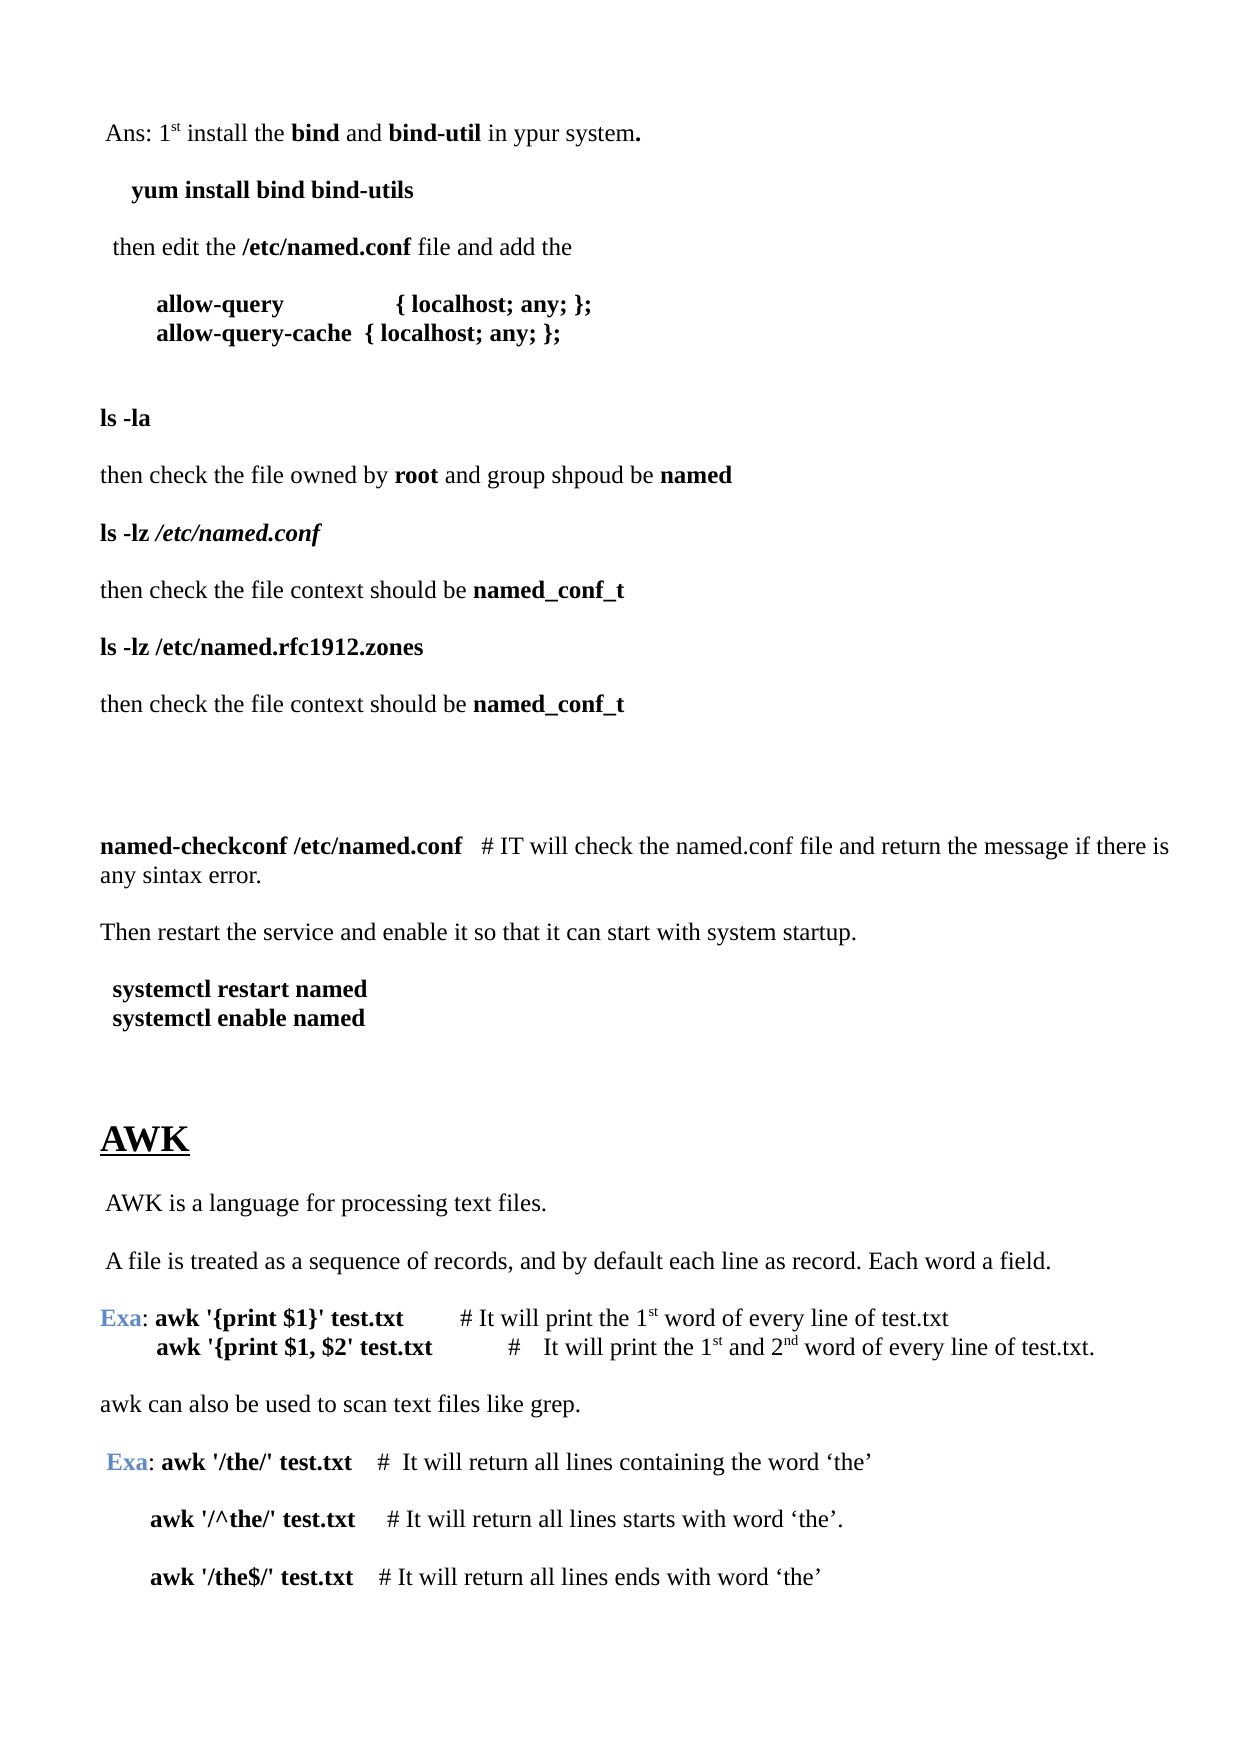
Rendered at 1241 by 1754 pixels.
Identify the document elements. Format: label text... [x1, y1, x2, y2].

text systemctl restart named [100, 974, 1175, 1003]
text ls -lz /etc/named.rfc1912.zones [100, 632, 1175, 661]
text awk '/^the/' test.txt # It will return all lines starts with word ‘the’. [100, 1504, 1175, 1533]
text AWK is a language for processing text files. [100, 1188, 1175, 1217]
text systemctl enable named [100, 1003, 1175, 1031]
text named-checkconf /etc/named.conf # IT will check the named.conf file and return the message if there is any sintax error. [100, 831, 1175, 888]
text A file is treated as a sequence of records, and by default each line as record. Each word a field. [100, 1246, 1175, 1274]
text then check the file context should be named_conf_t [100, 575, 1175, 603]
text then check the file context should be named_conf_t [100, 689, 1175, 718]
text Exa: awk '{print $1}' test.txt # It will print the 1st word of every line of test.txt [100, 1303, 1175, 1332]
text yum install bind bind-utils [100, 175, 1175, 204]
text ls -lz /etc/named.conf [100, 518, 1175, 546]
text awk '/the$/' test.txt # It will return all lines ends with word ‘the’ [100, 1562, 1175, 1591]
text Then restart the service and enable it so that it can start with system startup. [100, 917, 1175, 946]
text awk can also be used to scan text files like grep. [100, 1389, 1175, 1418]
text Ans: 1st install the bind and bind-util in ypur system. [100, 118, 1175, 147]
text ls -la [100, 403, 1175, 432]
text allow-query { localhost; any; }; [100, 289, 1175, 318]
text allow-query-cache { localhost; any; }; [100, 318, 1175, 347]
text then edit the /etc/named.conf file and add the [100, 232, 1175, 261]
text then check the file owned by root and group shpoud be named [100, 461, 1175, 489]
text awk '{print $1, $2' test.txt # It will print the 1st and 2nd word of every line of test.txt. [100, 1332, 1175, 1361]
text Exa: awk '/the/' test.txt # It will return all lines containing the word ‘the’ [100, 1447, 1175, 1476]
text AWK [100, 1116, 1175, 1159]
